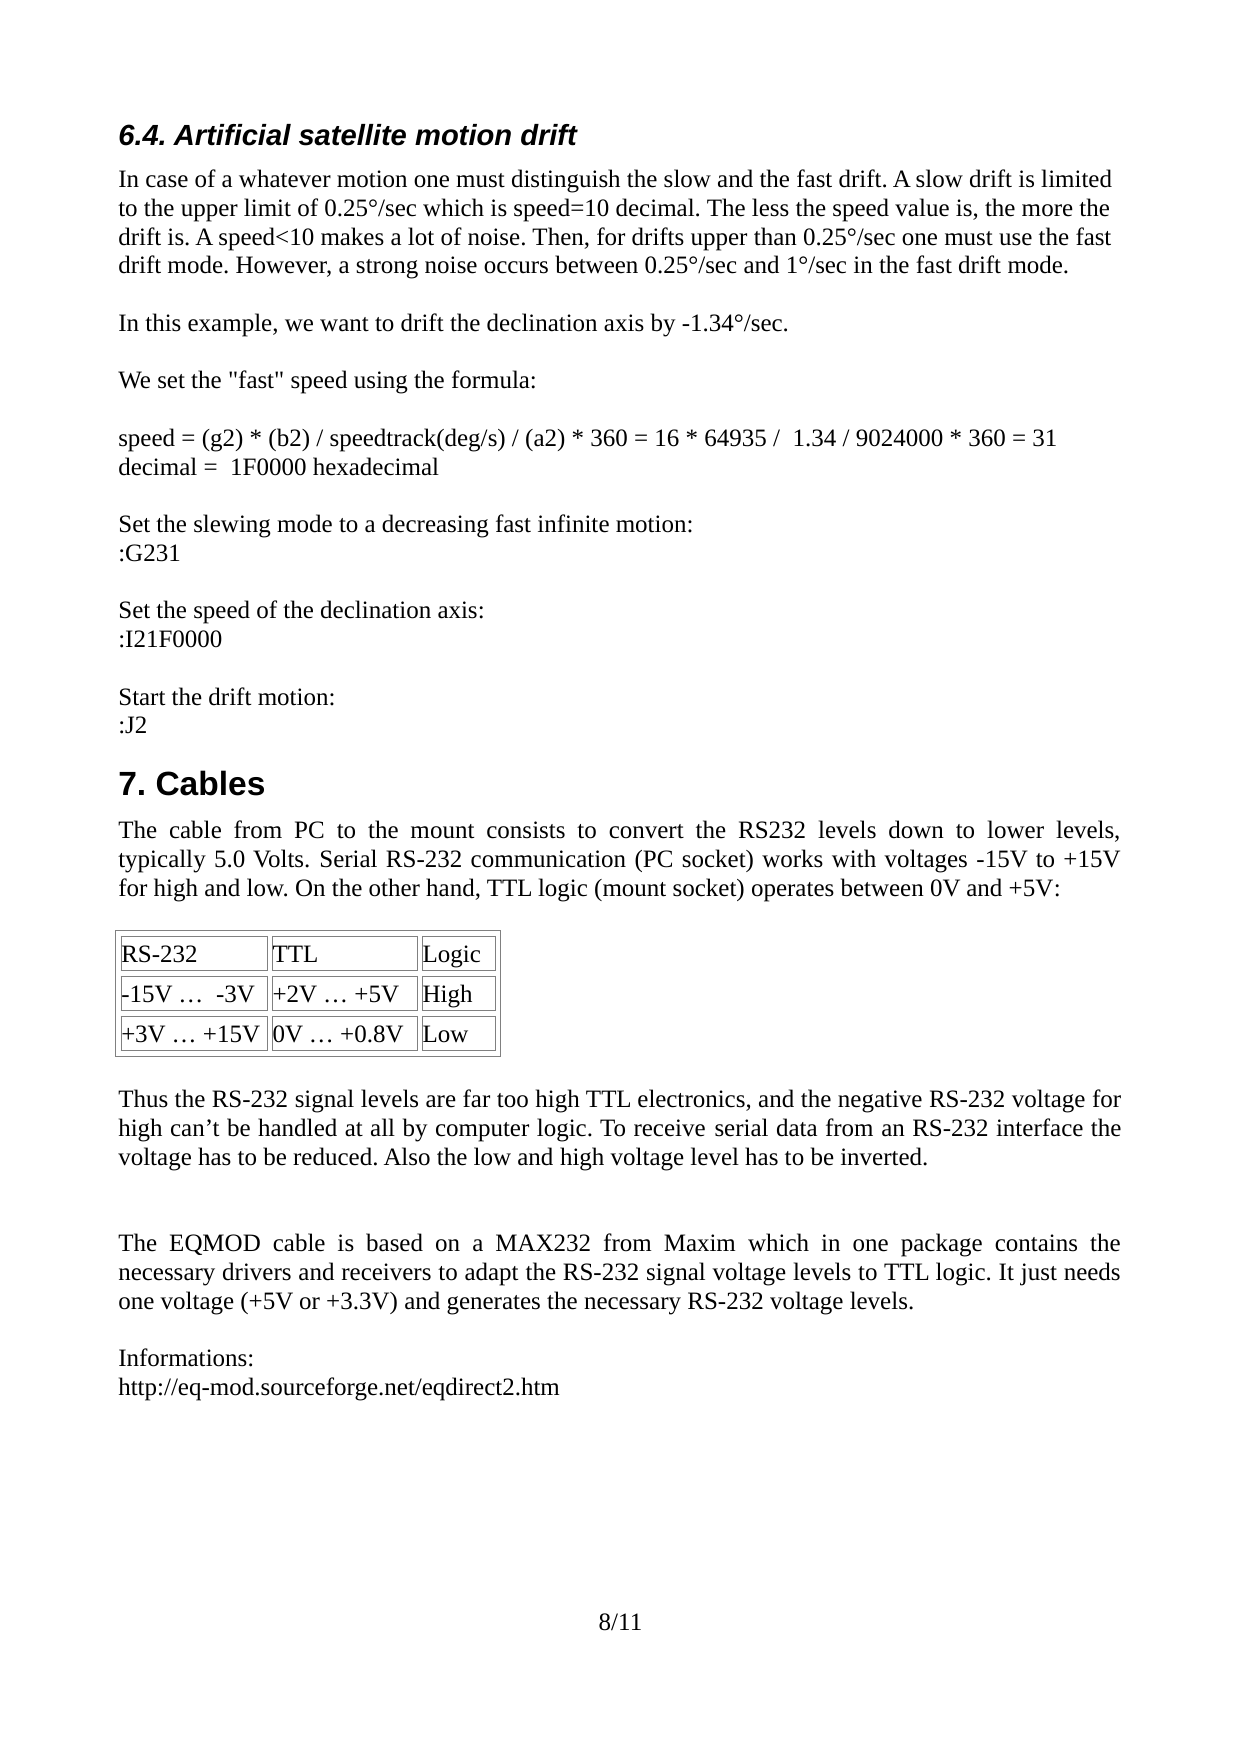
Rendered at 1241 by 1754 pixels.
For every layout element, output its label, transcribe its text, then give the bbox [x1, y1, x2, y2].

text Informations: [118, 1343, 1122, 1372]
text :J2 [118, 710, 1122, 739]
subtitle 6.4. Artificial satellite motion drift [118, 118, 1122, 152]
text We set the "fast" speed using the formula: [118, 365, 1122, 394]
table_cell +2V … +5V [270, 970, 419, 1010]
table_cell +3V … +15V [118, 1010, 269, 1050]
table_header RS-232 [118, 931, 269, 970]
text In this example, we want to drift the declination axis by -1.34°/sec. [118, 308, 1122, 337]
text The EQMOD cable is based on a MAX232 from Maxim which in one package contains the necessary drivers and receivers to adapt the RS-232 signal voltage levels to TTL logic. It just needs one voltage (+5V or +3.3V) and generates the necessary RS-232 voltage levels. [118, 1228, 1122, 1314]
text Thus the RS-232 signal levels are far too high TTL electronics, and the negative RS-232 voltage for high can’t be handled at all by computer logic. To receive serial data from an RS-232 interface the voltage has to be reduced. Also the low and high voltage level has to be inverted. [118, 1084, 1122, 1171]
table_header TTL [270, 931, 419, 970]
subtitle 7. Cables [118, 764, 1122, 803]
table_cell -15V … -3V [118, 970, 269, 1010]
table_cell Low [420, 1010, 498, 1050]
text :G231 [118, 538, 1122, 567]
text Set the speed of the declination axis: [118, 595, 1122, 624]
table_header Logic [420, 931, 498, 970]
text speed = (g2) * (b2) / speedtrack(deg/s) / (a2) * 360 = 16 * 64935 / 1.34 / 9024000 * 360 = 31 decimal = 1F0000 hexadecimal [118, 423, 1122, 480]
text Start the drift motion: [118, 682, 1122, 710]
text The cable from PC to the mount consists to convert the RS232 levels down to lower levels, typically 5.0 Volts. Serial RS-232 communication (PC socket) works with voltages -15V to +15V for high and low. On the other hand, TTL logic (mount socket) operates between 0V and +5V: [118, 815, 1122, 902]
table_cell 0V … +0.8V [270, 1010, 419, 1050]
text :I21F0000 [118, 624, 1122, 653]
text Set the slewing mode to a decreasing fast infinite motion: [118, 509, 1122, 538]
text In case of a whatever motion one must distinguish the slow and the fast drift. A slow drift is limited to the upper limit of 0.25°/sec which is speed=10 decimal. The less the speed value is, the more the drift is. A speed<10 makes a lot of noise. Then, for drifts upper than 0.25°/sec one must use the fast drift mode. However, a strong noise occurs between 0.25°/sec and 1°/sec in the fast drift mode. [118, 164, 1122, 279]
text http://eq-mod.sourceforge.net/eqdirect2.htm [118, 1372, 1122, 1401]
table_cell High [420, 970, 498, 1010]
